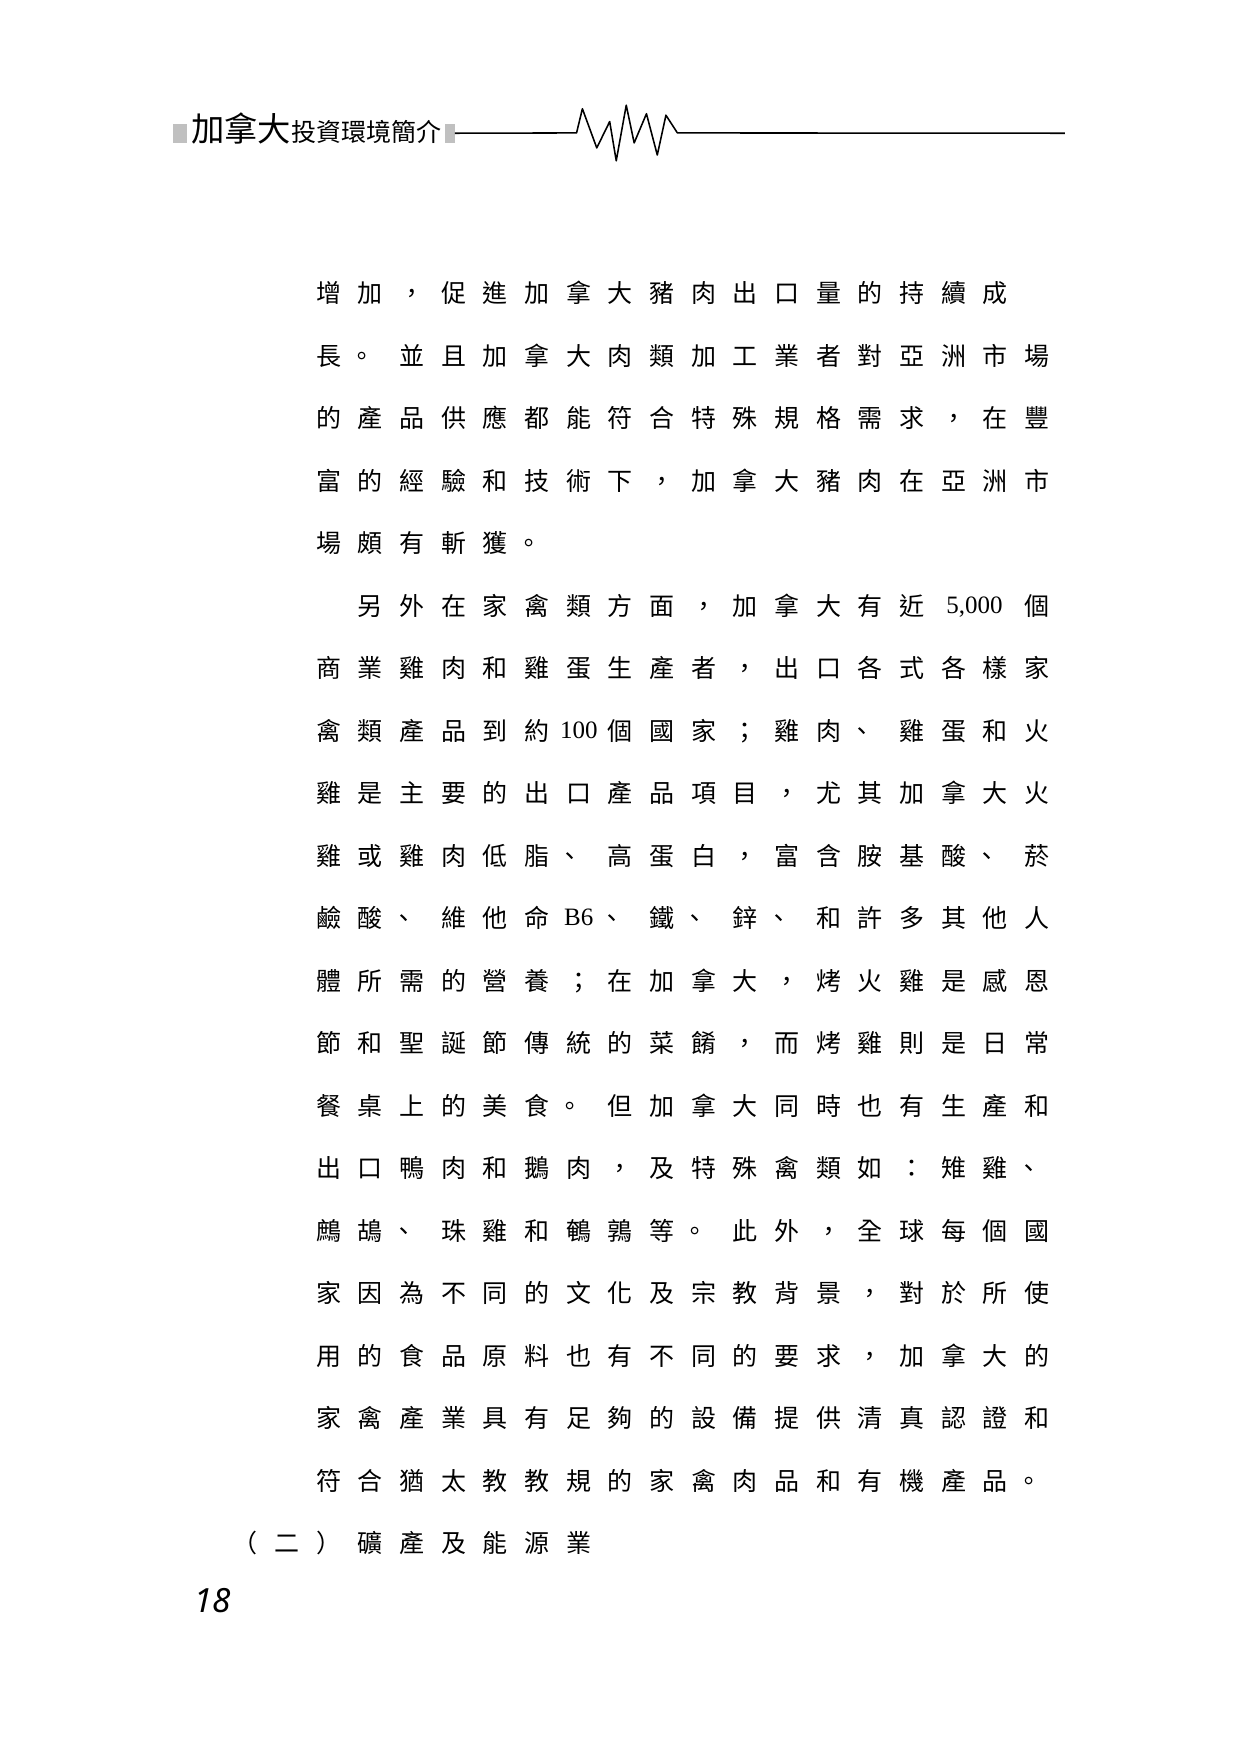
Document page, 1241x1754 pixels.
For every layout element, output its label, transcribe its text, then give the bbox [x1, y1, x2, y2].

text 另外在家禽類方面，加拿大有近5,000個商業雞肉和雞蛋生產者，出口各式各樣家禽類產品到約100個國家；雞肉、雞蛋和火雞是主要的出口產品項目，尤其加拿大火雞或雞肉低脂、高蛋白，富含胺基酸、菸鹼酸、維他命B6、鐵、鋅、和許多其他人體所需的營養；在加拿大，烤火雞是感恩節和聖誕節傳統的菜餚，而烤雞則是日常餐桌上的美食。但加拿大同時也有生產和出口鴨肉和鵝肉，及特殊禽類如：雉雞、鷓鴣、珠雞和鵪鶉等。此外，全球每個國家因為不同的文化及宗教背景，對於所使用的食品原料也有不同的要求，加拿大的家禽產業具有足夠的設備提供清真認證和符合猶太教教規的家禽肉品和有機產品。 [281, 563, 1058, 1500]
text 增加，促進加拿大豬肉出口量的持續成長。並且加拿大肉類加工業者對亞洲市場的產品供應都能符合特殊規格需求，在豐富的經驗和技術下，加拿大豬肉在亞洲市場頗有斬獲。 [281, 250, 1058, 563]
text （二）礦產及能源業 [207, 1500, 1058, 1563]
